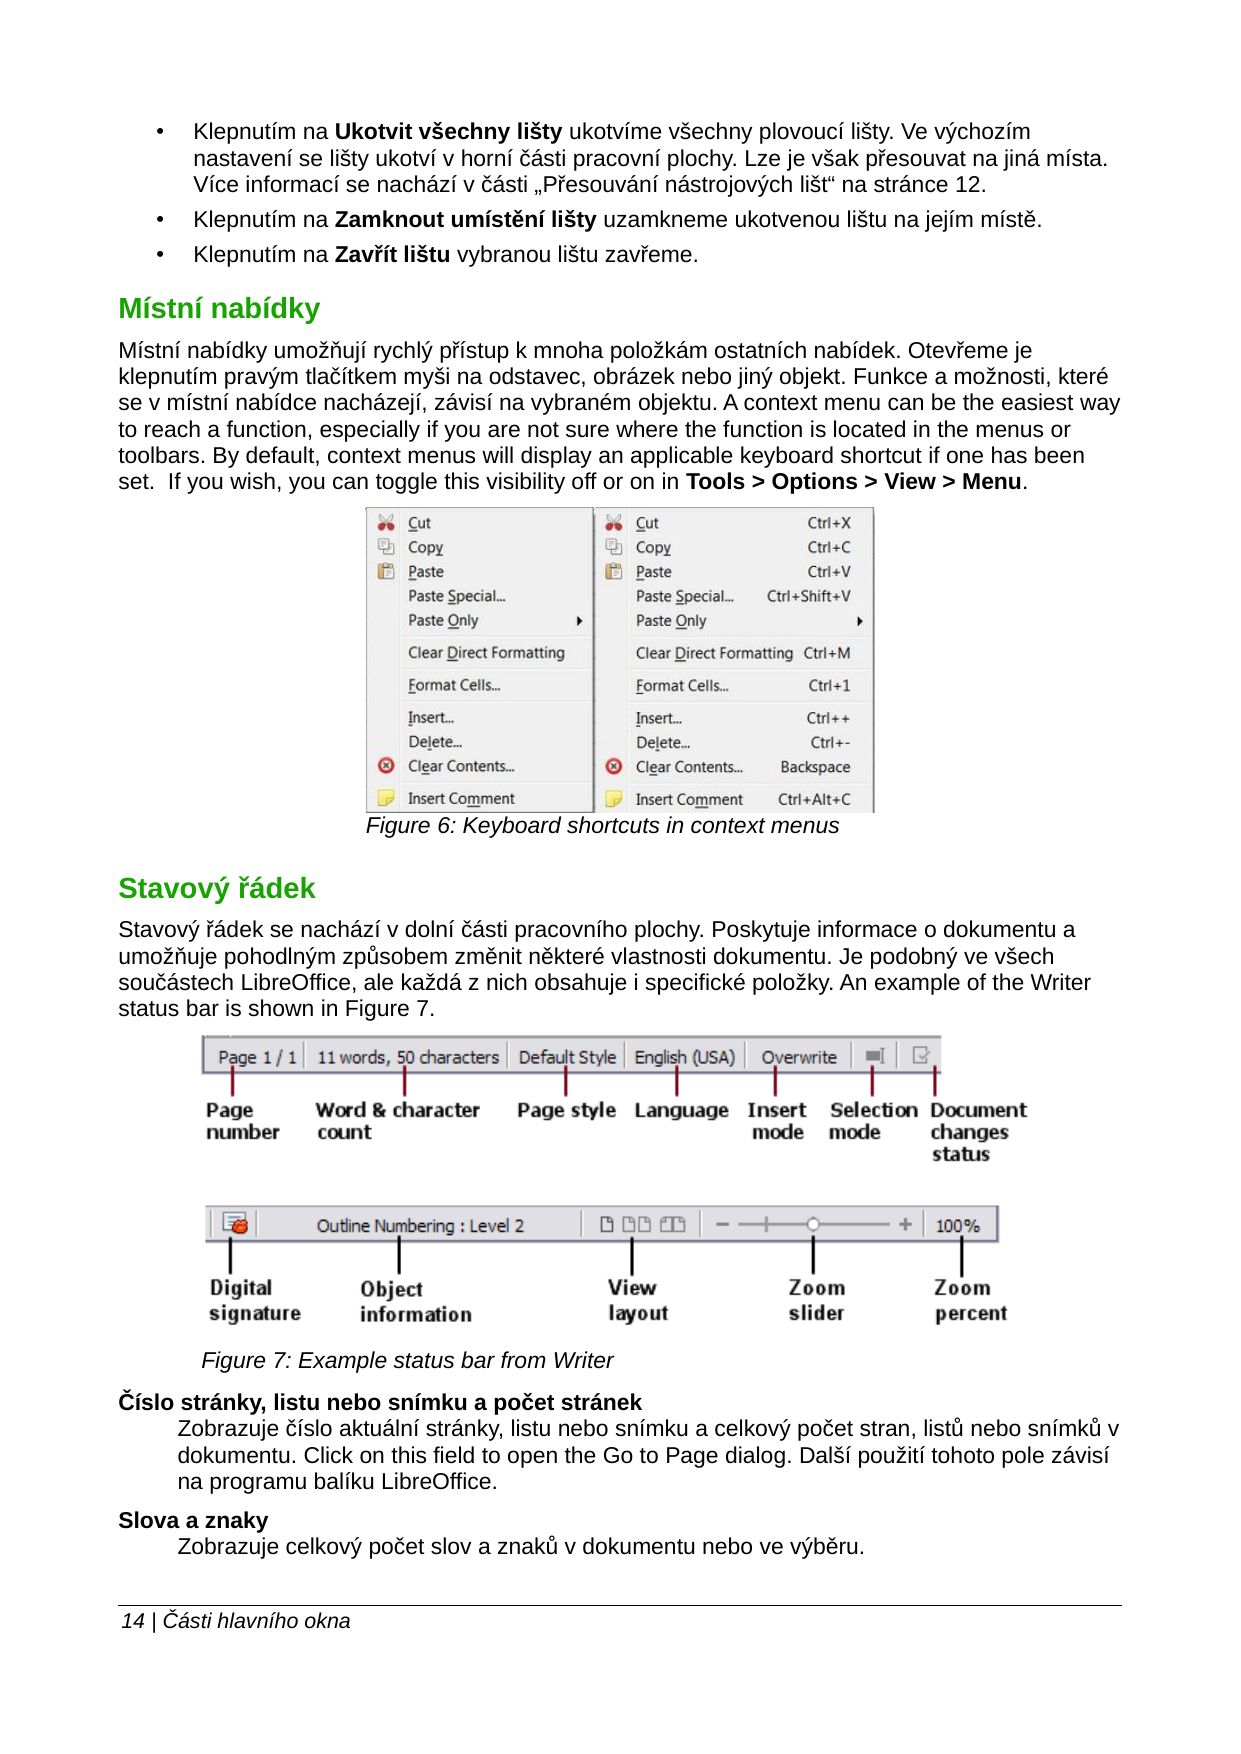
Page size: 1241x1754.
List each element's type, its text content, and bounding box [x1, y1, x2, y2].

text Figure 6: Keyboard shortcuts in context menus [366, 813, 874, 839]
picture [365, 507, 875, 813]
text Slova a znaky [118, 1507, 1122, 1533]
text Místní nabídky umožňují rychlý přístup k mnoha položkám ostatních nabídek. Otevřeme je klepnutím pravým tlačítkem myši na odstavec, obrázek nebo jiný objekt. Funkce a možnosti, které se v místní nabídce nacházejí, závisí na vybraném objektu. A context menu can be the easiest way to reach a function, especially if you are not sure where the function is located in the menus or toolbars. By default, context menus will display an applicable keyboard shortcut if one has been set. If you wish, you can toggle this visibility off or on in Tools > Options > View > Menu. [118, 337, 1122, 495]
text Zobrazuje celkový počet slov a znaků v dokumentu nebo ve výběru. [177, 1533, 1122, 1559]
text Číslo stránky, listu nebo snímku a počet stránek [118, 1389, 1122, 1415]
text Stavový řádek se nachází v dolní části pracovního plochy. Poskytuje informace o dokumentu a umožňuje pohodlným způsobem změnit některé vlastnosti dokumentu. Je podobný ve všech součástech LibreOffice, ale každá z nich obsahuje i specifické položky. An example of the Writer status bar is shown in Figure 7. [118, 916, 1122, 1022]
subtitle Stavový řádek [118, 871, 1122, 904]
picture [201, 1201, 1023, 1347]
text Figure 7: Example status bar from Writer [201, 1344, 1039, 1373]
list Klepnutím na Zamknout umístění lišty uzamkneme ukotvenou lištu na jejím místě. [156, 206, 1122, 232]
subtitle Místní nabídky [118, 291, 1122, 325]
list Klepnutím na Zavřít lištu vybranou lištu zavřeme. [156, 241, 1122, 268]
list Klepnutím na Ukotvit všechny lišty ukotvíme všechny plovoucí lišty. Ve výchozím nastavení se lišty ukotví v horní části pracovní plochy. Lze je však přesouvat na jiná místa. Více informací se nachází v části „Přesouvání nástrojových lišt“ na stránce 11. [156, 118, 1122, 197]
picture [200, 1034, 1040, 1188]
text Zobrazuje číslo aktuální stránky, listu nebo snímku a celkový počet stran, listů nebo snímků v dokumentu. Click on this field to open the Go to Page dialog. Další použití tohoto pole závisí na programu balíku LibreOffice. [177, 1415, 1122, 1494]
